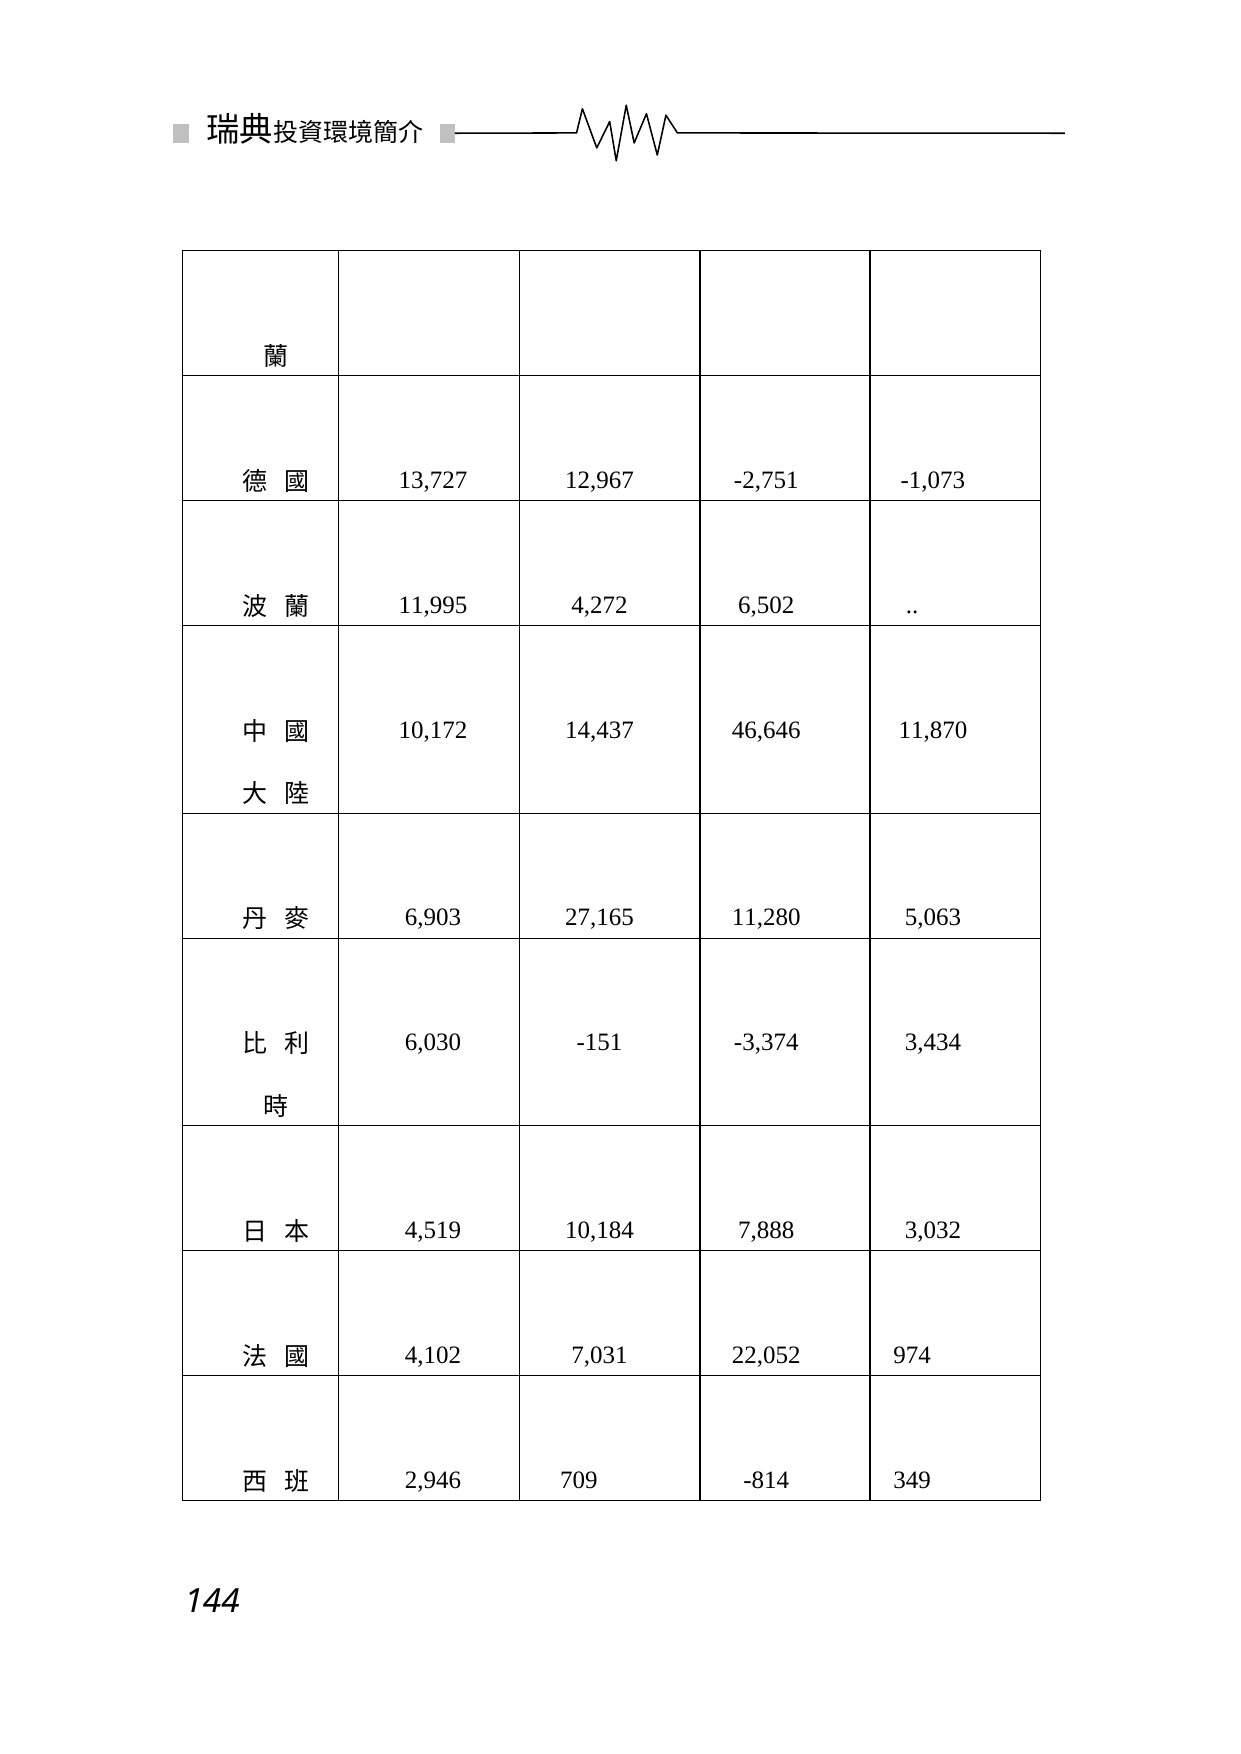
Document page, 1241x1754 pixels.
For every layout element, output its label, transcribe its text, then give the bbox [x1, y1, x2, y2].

table_cell 709 [520, 1376, 699, 1500]
table_cell 蘭 [183, 251, 338, 375]
table_cell 6,030 [339, 939, 519, 1125]
table_cell 波蘭 [183, 501, 338, 625]
table_cell 中國大陸 [183, 626, 338, 813]
table_cell 11,995 [339, 501, 519, 625]
table_cell 丹麥 [183, 814, 338, 938]
table_cell 7,031 [520, 1251, 699, 1375]
table_cell -814 [701, 1376, 869, 1500]
table_cell 7,888 [701, 1126, 869, 1250]
table_cell 11,280 [701, 814, 869, 938]
table_cell -151 [520, 939, 699, 1125]
table_cell 4,102 [339, 1251, 519, 1375]
table_cell 4,272 [520, 501, 699, 625]
table_cell [871, 251, 1040, 375]
table_cell 11,870 [871, 626, 1040, 813]
table_cell 3,032 [871, 1126, 1040, 1250]
table_cell 6,903 [339, 814, 519, 938]
table_cell 974 [871, 1251, 1040, 1375]
table_cell 10,184 [520, 1126, 699, 1250]
table_cell 日本 [183, 1126, 338, 1250]
table_cell 西班 [183, 1376, 338, 1500]
table_cell 12,967 [520, 376, 699, 500]
table_cell [701, 251, 869, 375]
table_cell 22,052 [701, 1251, 869, 1375]
table_cell 德國 [183, 376, 338, 500]
table_cell .. [871, 501, 1040, 625]
table_cell [339, 251, 519, 375]
table_cell 3,434 [871, 939, 1040, 1125]
table_cell 10,172 [339, 626, 519, 813]
table_cell -3,374 [701, 939, 869, 1125]
table_cell 27,165 [520, 814, 699, 938]
table_cell 6,502 [701, 501, 869, 625]
table_cell 比利時 [183, 939, 338, 1125]
table_cell 13,727 [339, 376, 519, 500]
table_cell 5,063 [871, 814, 1040, 938]
table_cell 14,437 [520, 626, 699, 813]
table_cell 4,519 [339, 1126, 519, 1250]
table_cell 349 [871, 1376, 1040, 1500]
table_cell 法國 [183, 1251, 338, 1375]
table_cell 46,646 [701, 626, 869, 813]
table_cell -2,751 [701, 376, 869, 500]
table_cell -1,073 [871, 376, 1040, 500]
table_cell 2,946 [339, 1376, 519, 1500]
table_cell [520, 251, 699, 375]
